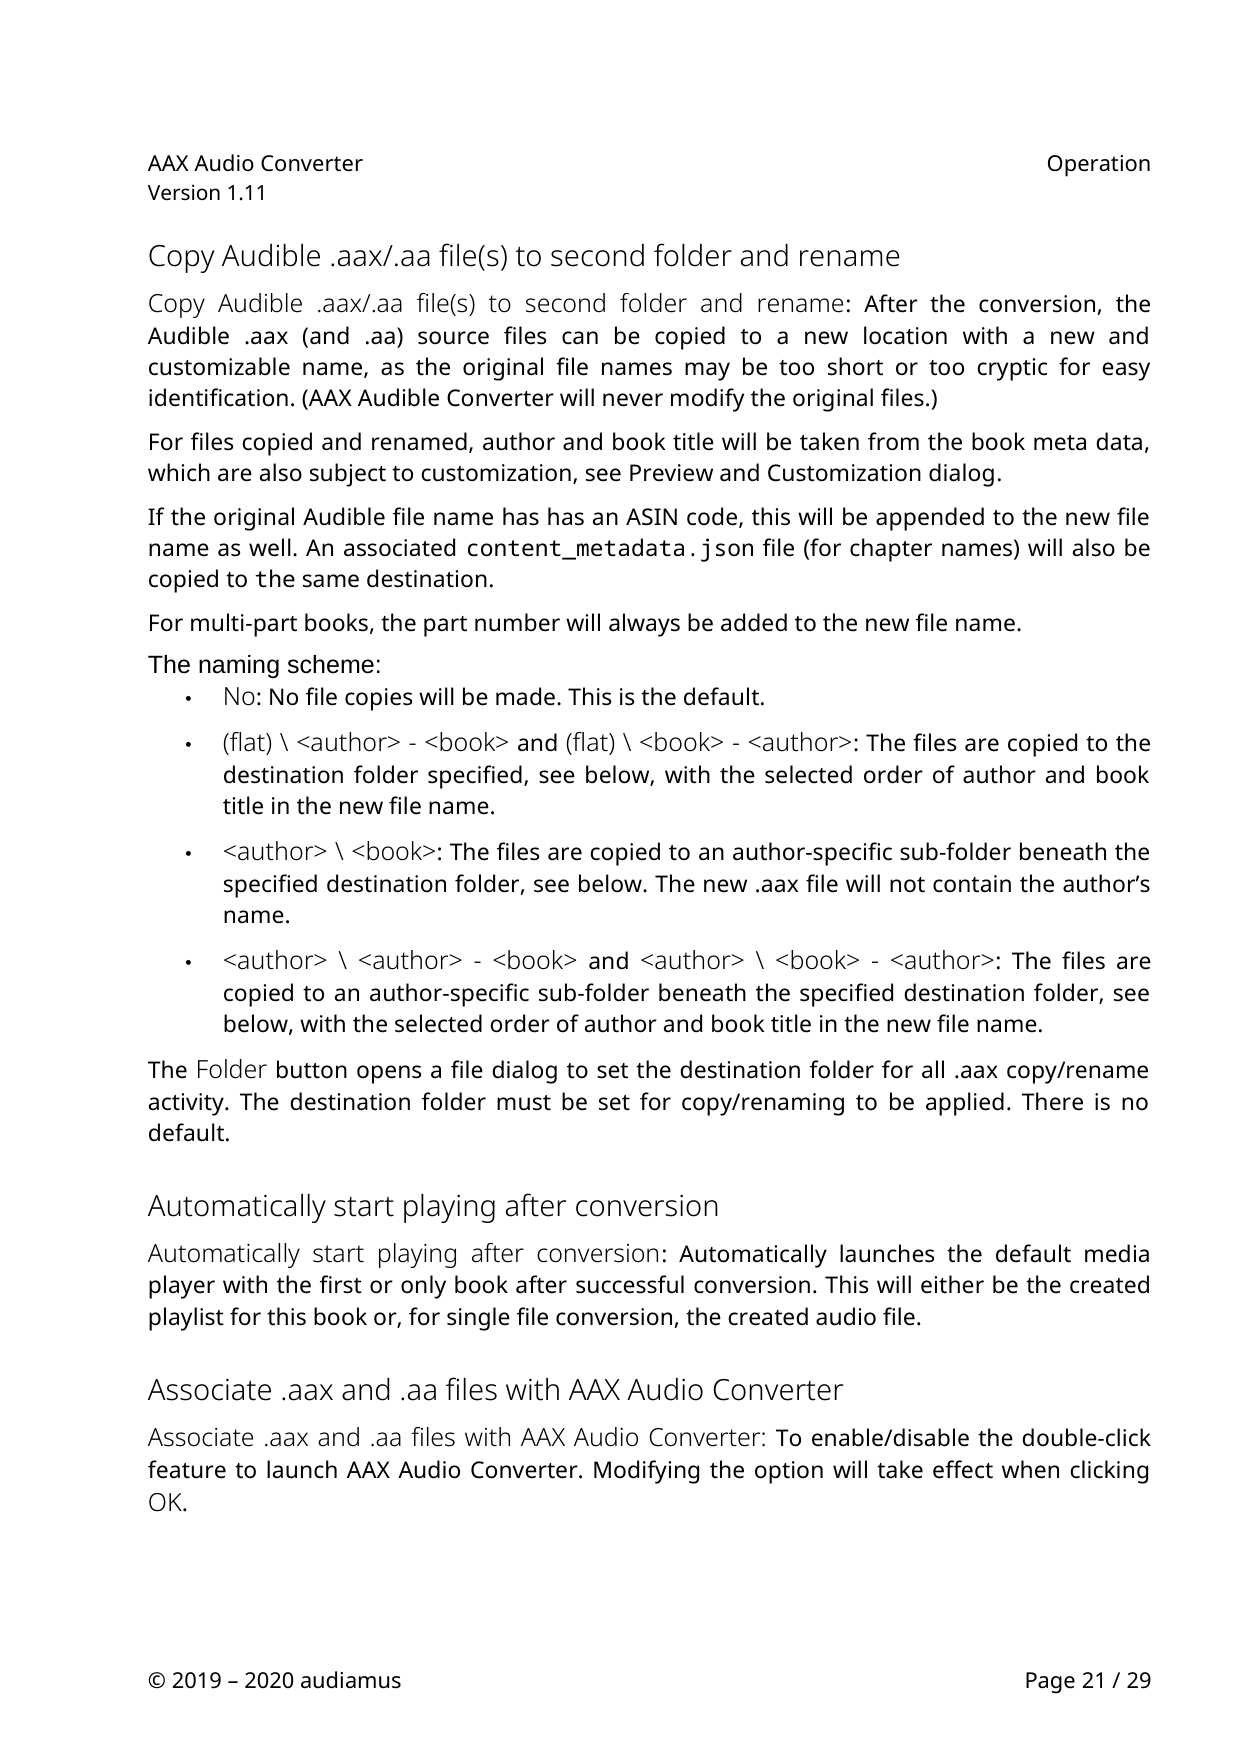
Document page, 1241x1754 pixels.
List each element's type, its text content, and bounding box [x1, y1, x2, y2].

text Copy Audible .aax/.aa file(s) to second folder and rename: After the conversion, the Audible .aax (and .aa) source files can be copied to a new location with a new and customizable name, as the original file names may be too short or too cryptic for easy identification. (AAX Audible Converter will never modify the original files.) [148, 286, 1152, 413]
text Automatically start playing after conversion: Automatically launches the default media player with the first or only book after successful conversion. This will either be the created playlist for this book or, for single file conversion, the created audio file. [148, 1236, 1152, 1332]
text Associate .aax and .aa files with AAX Audio Converter: To enable/disable the double-click feature to launch AAX Audio Converter. Modifying the option will take effect when clicking OK. [148, 1419, 1152, 1519]
subtitle Copy Audible .aax/.aa file(s) to second folder and rename [148, 235, 1152, 275]
text For files copied and renamed, author and book title will be taken from the book meta data, which are also subject to customization, see Preview and Customization dialog. [148, 426, 1152, 488]
text If the original Audible file name has has an ASIN code, this will be appended to the new file name as well. An associated content_metadata.json file (for chapter names) will also be copied to the same destination. [148, 501, 1152, 594]
list <author> \ <author> - <book> and <author> \ <book> - <author>: The files are copied to an author-specific sub-folder beneath the specified destination folder, see below, with the selected order of author and book title in the new file name. [185, 943, 1152, 1039]
list No: No file copies will be made. This is the default. [185, 678, 1152, 712]
subtitle Associate .aax and .aa files with AAX Audio Converter [148, 1369, 1152, 1409]
list <author> \ <book>: The files are copied to an author-specific sub-folder beneath the specified destination folder, see below. The new .aax file will not contain the author’s name. [185, 834, 1152, 930]
text For multi-part books, the part number will always be added to the new file name. [148, 607, 1152, 638]
text The naming scheme: [148, 651, 1152, 678]
subtitle Automatically start playing after conversion [148, 1185, 1152, 1225]
text The Folder button opens a file dialog to set the destination folder for all .aax copy/rename activity. The destination folder must be set for copy/renaming to be applied. There is no default. [148, 1051, 1152, 1148]
list (flat) \ <author> - <book> and (flat) \ <book> - <author>: The files are copied to the destination folder specified, see below, with the selected order of author and book title in the new file name. [185, 725, 1152, 821]
